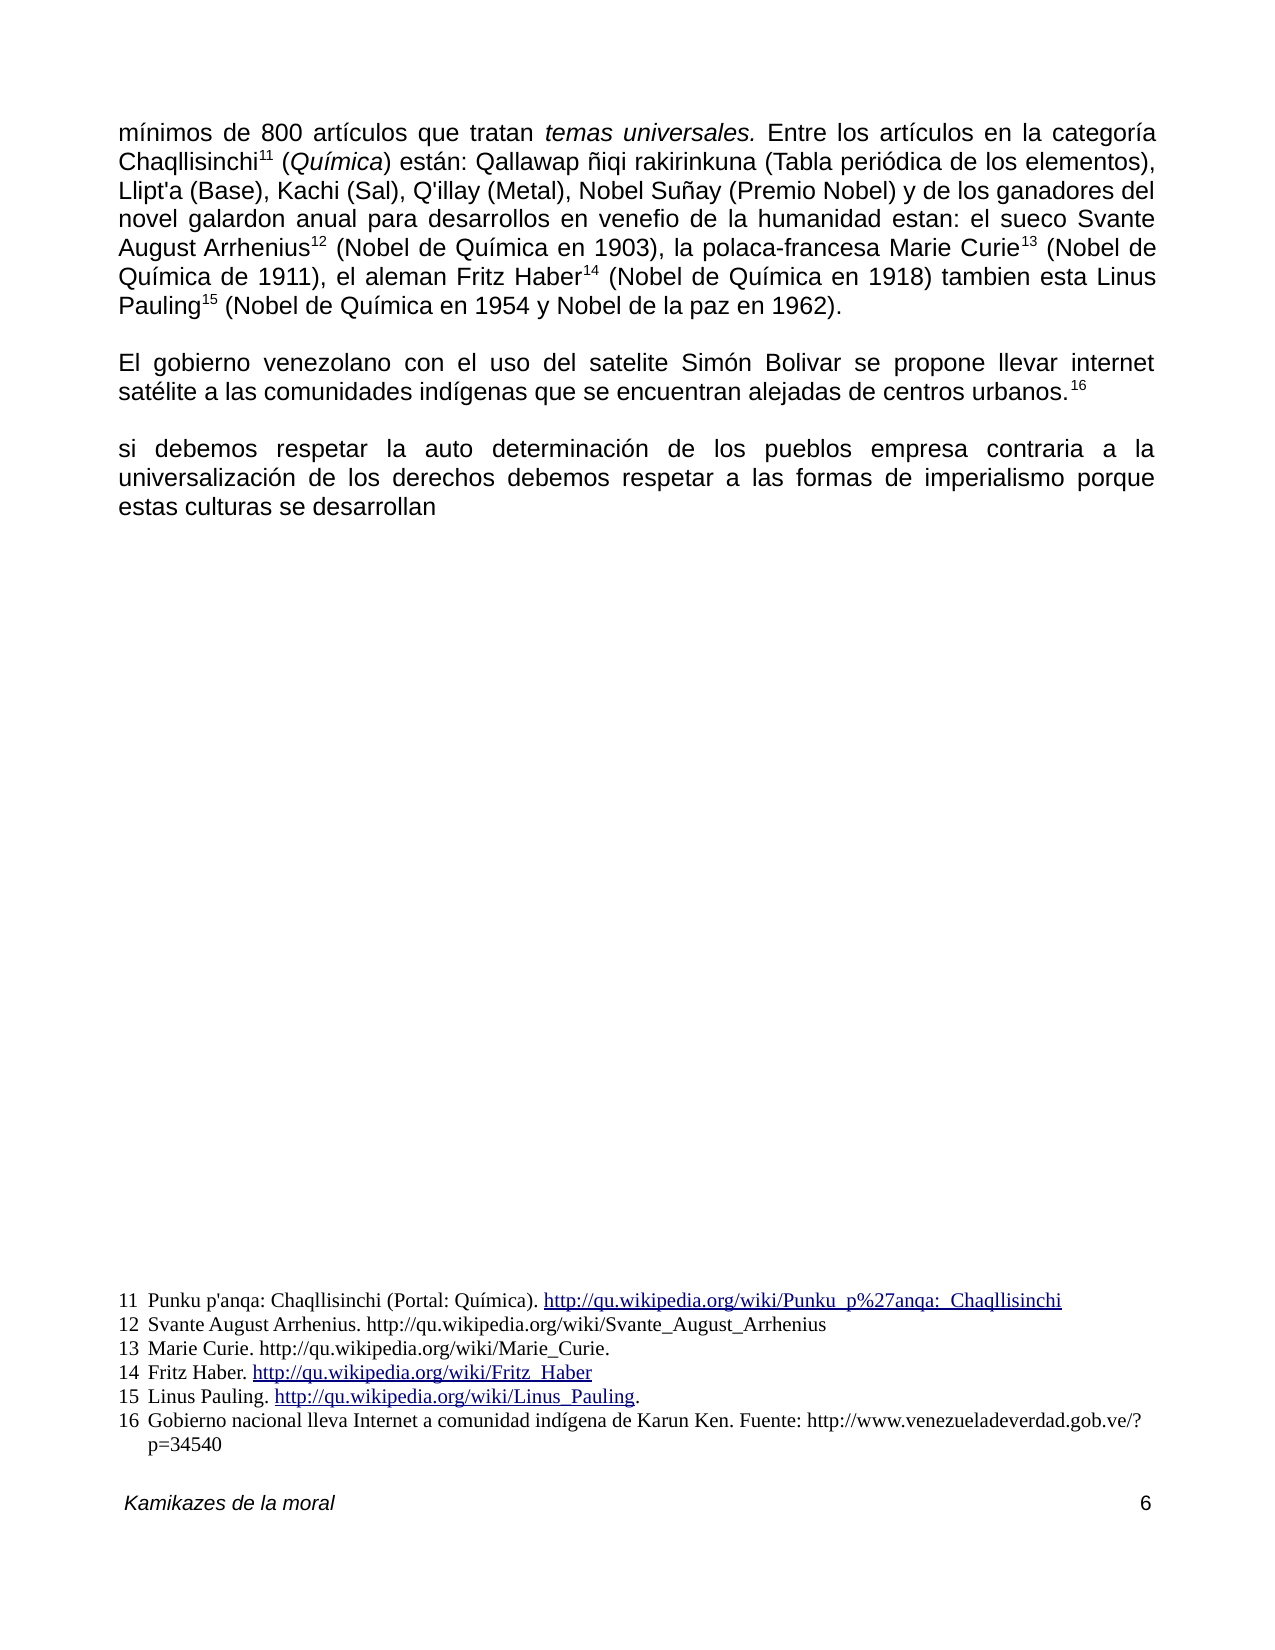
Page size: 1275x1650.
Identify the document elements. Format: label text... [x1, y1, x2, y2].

text Linus Pauling. http://qu.wikipedia.org/wiki/Linus_Pauling. [118, 1384, 1157, 1408]
text Punku p'anqa: Chaqllisinchi (Portal: Química). http://qu.wikipedia.org/wiki/Punku_p%27anqa:_Chaqllisinchi [118, 1287, 1157, 1312]
text Gobierno nacional lleva Internet a comunidad indígena de Karun Ken. Fuente: http://www.venezueladeverdad.gob.ve/?p=34540 [118, 1408, 1157, 1456]
text mínimos de 800 artículos que tratan temas universales. Entre los artículos en la categoría Chaqllisinchi (Química) están: Qallawap ñiqi rakirinkuna (Tabla periódica de los elementos), Llipt'a (Base), Kachi (Sal), Q'illay (Metal), Nobel Suñay (Premio Nobel) y de los ganadores del novel galardon anual para desarrollos en venefio de la humanidad estan: el sueco Svante August Arrhenius (Nobel de Química en 1903), la polaca-francesa Marie Curie (Nobel de Química de 1911), el aleman Fritz Haber (Nobel de Química en 1918) tambien esta Linus Pauling (Nobel de Química en 1954 y Nobel de la paz en 1962). [118, 118, 1157, 319]
text Svante August Arrhenius. http://qu.wikipedia.org/wiki/Svante_August_Arrhenius [118, 1312, 1157, 1336]
text Marie Curie. http://qu.wikipedia.org/wiki/Marie_Curie. [118, 1336, 1157, 1360]
text si debemos respetar la auto determinación de los pueblos empresa contraria a la universalización de los derechos debemos respetar a las formas de imperialismo porque estas culturas se desarrollan [118, 434, 1157, 521]
text El gobierno venezolano con el uso del satelite Simón Bolivar se propone llevar internet satélite a las comunidades indígenas que se encuentran alejadas de centros urbanos. [118, 348, 1157, 406]
text Fritz Haber. http://qu.wikipedia.org/wiki/Fritz_Haber [118, 1360, 1157, 1384]
